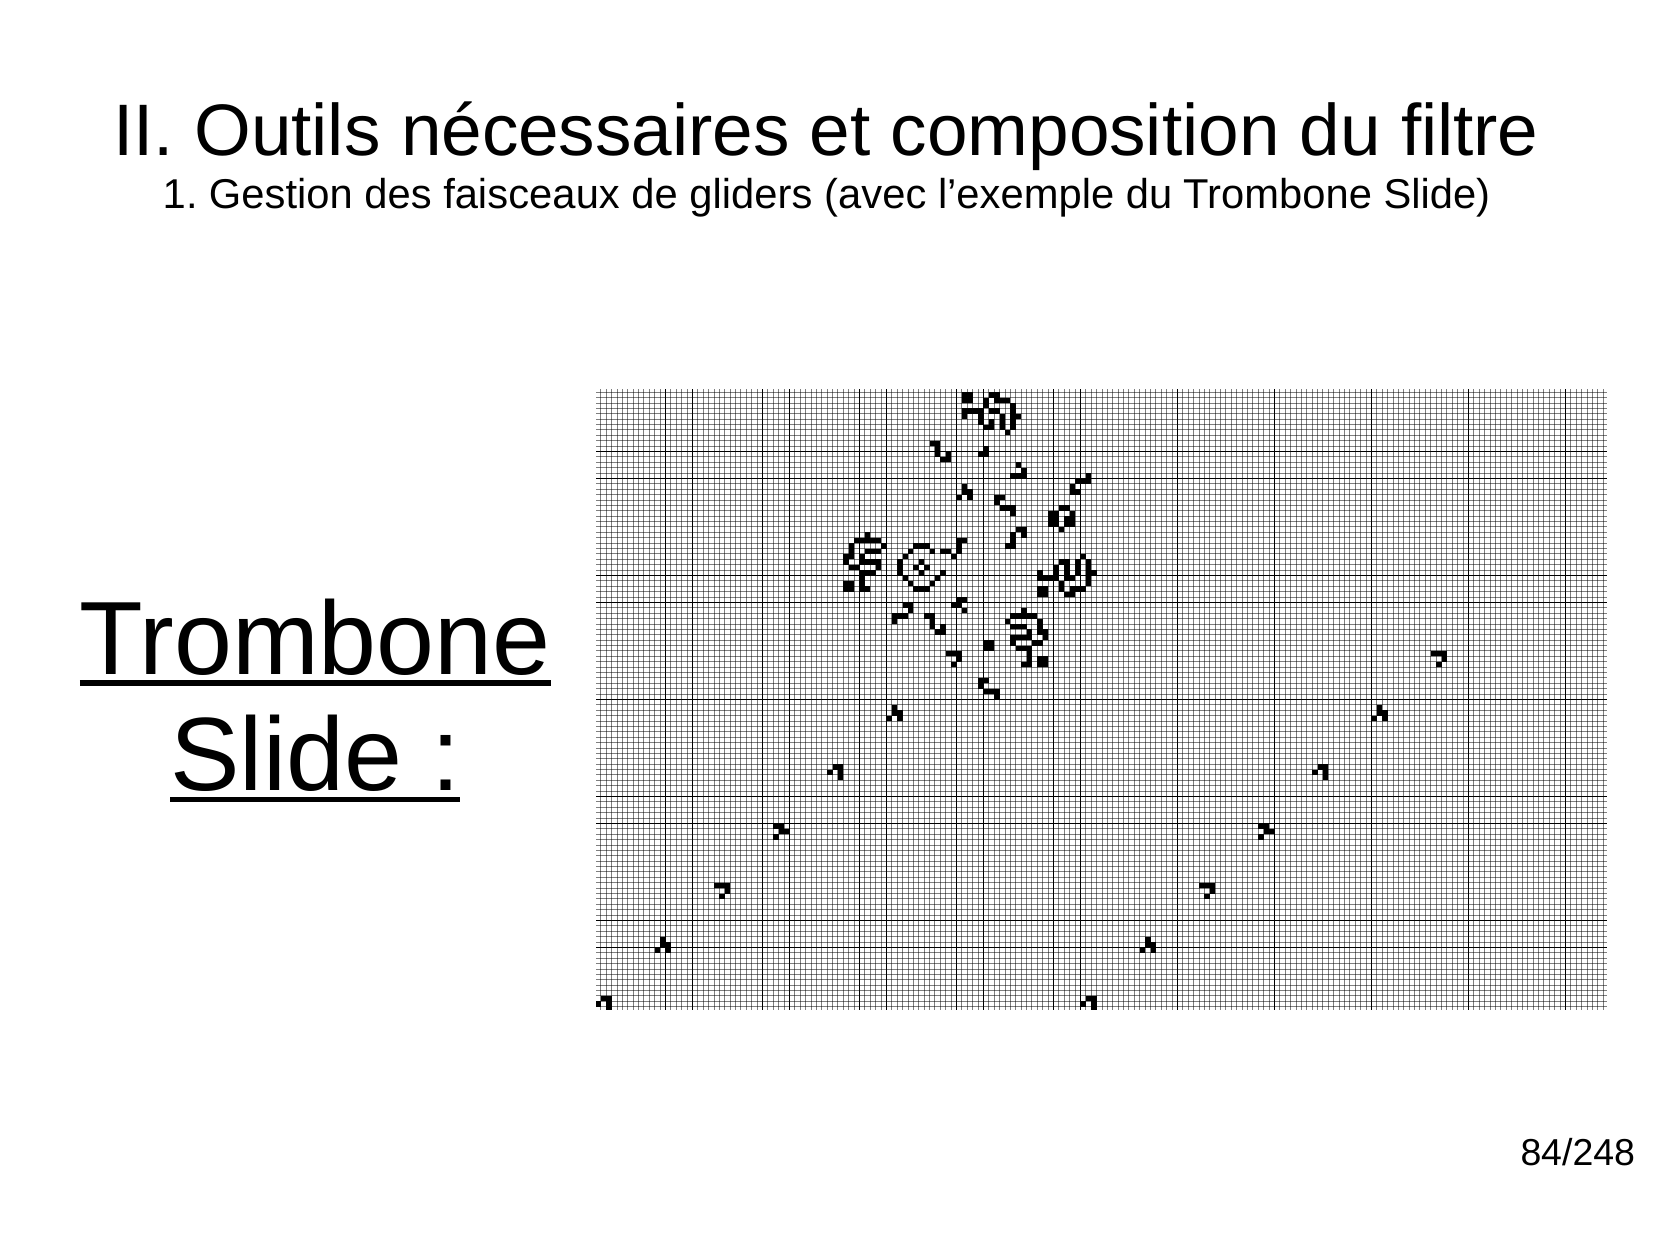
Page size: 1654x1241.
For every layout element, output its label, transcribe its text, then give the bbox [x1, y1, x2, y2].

text_box <number>/248 [1505, 1124, 1654, 1182]
picture [596, 389, 1607, 1010]
title II. Outils nécessaires et composition du filtre 1. Gestion des faisceaux de gliders (avec l’exemple du Trombone Slide) [82, 49, 1571, 257]
text_box Trombone Slide : [65, 572, 566, 821]
